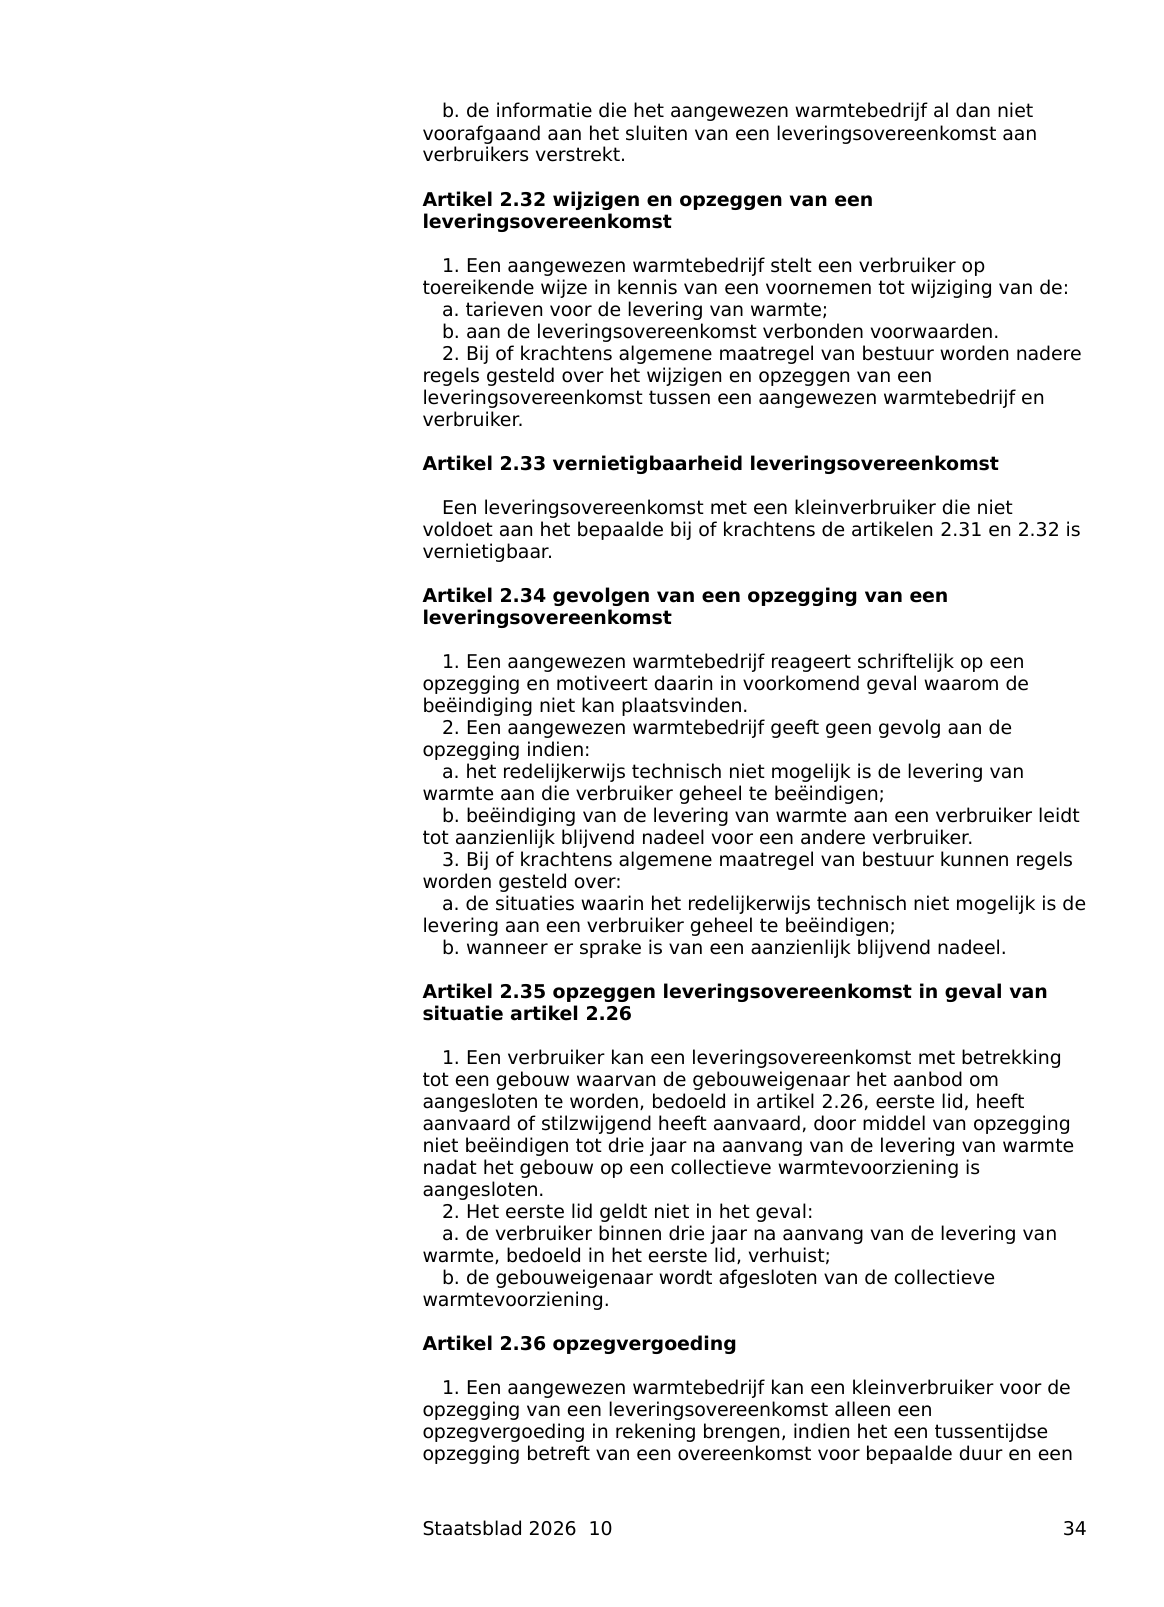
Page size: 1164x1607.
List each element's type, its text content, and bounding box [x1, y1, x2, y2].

text 1. Een aangewezen warmtebedrijf kan een kleinverbruiker voor de opzegging van een leveringsovereenkomst alleen een opzegvergoeding in rekening brengen, indien het een tussentijdse opzegging betreft van een overeenkomst voor bepaalde duur en een [422, 1377, 1087, 1465]
text a. tarieven voor de levering van warmte; [422, 299, 1087, 321]
subtitle Artikel 2.32 wijzigen en opzeggen van een leveringsovereenkomst [422, 188, 1087, 232]
text b. de informatie die het aangewezen warmtebedrijf al dan niet voorafgaand aan het sluiten van een leveringsovereenkomst aan verbruikers verstrekt. [422, 100, 1087, 166]
text a. de verbruiker binnen drie jaar na aanvang van de levering van warmte, bedoeld in het eerste lid, verhuist; [422, 1223, 1087, 1267]
text 1. Een aangewezen warmtebedrijf reageert schriftelijk op een opzegging en motiveert daarin in voorkomend geval waarom de beëindiging niet kan plaatsvinden. [422, 651, 1087, 717]
text b. beëindiging van de levering van warmte aan een verbruiker leidt tot aanzienlijk blijvend nadeel voor een andere verbruiker. [422, 805, 1087, 849]
text 2. Bij of krachtens algemene maatregel van bestuur worden nadere regels gesteld over het wijzigen en opzeggen van een leveringsovereenkomst tussen een aangewezen warmtebedrijf en verbruiker. [422, 343, 1087, 431]
text b. wanneer er sprake is van een aanzienlijk blijvend nadeel. [422, 937, 1087, 959]
text Een leveringsovereenkomst met een kleinverbruiker die niet voldoet aan het bepaalde bij of krachtens de artikelen 2.31 en 2.32 is vernietigbaar. [422, 497, 1087, 563]
text b. de gebouweigenaar wordt afgesloten van de collectieve warmtevoorziening. [422, 1267, 1087, 1311]
subtitle Artikel 2.34 gevolgen van een opzegging van een leveringsovereenkomst [422, 585, 1087, 629]
text b. aan de leveringsovereenkomst verbonden voorwaarden. [422, 321, 1087, 343]
text a. de situaties waarin het redelijkerwijs technisch niet mogelijk is de levering aan een verbruiker geheel te beëindigen; [422, 893, 1087, 937]
text 3. Bij of krachtens algemene maatregel van bestuur kunnen regels worden gesteld over: [422, 849, 1087, 893]
subtitle Artikel 2.35 opzeggen leveringsovereenkomst in geval van situatie artikel 2.26 [422, 981, 1087, 1025]
text 2. Een aangewezen warmtebedrijf geeft geen gevolg aan de opzegging indien: [422, 717, 1087, 761]
text 1. Een aangewezen warmtebedrijf stelt een verbruiker op toereikende wijze in kennis van een voornemen tot wijziging van de: [422, 255, 1087, 299]
subtitle Artikel 2.36 opzegvergoeding [422, 1333, 1087, 1355]
text 2. Het eerste lid geldt niet in het geval: [422, 1201, 1087, 1223]
text 1. Een verbruiker kan een leveringsovereenkomst met betrekking tot een gebouw waarvan de gebouweigenaar het aanbod om aangesloten te worden, bedoeld in artikel 2.26, eerste lid, heeft aanvaard of stilzwijgend heeft aanvaard, door middel van opzegging niet beëindigen tot drie jaar na aanvang van de levering van warmte nadat het gebouw op een collectieve warmtevoorziening is aangesloten. [422, 1047, 1087, 1201]
text a. het redelijkerwijs technisch niet mogelijk is de levering van warmte aan die verbruiker geheel te beëindigen; [422, 761, 1087, 805]
subtitle Artikel 2.33 vernietigbaarheid leveringsovereenkomst [422, 453, 1087, 475]
